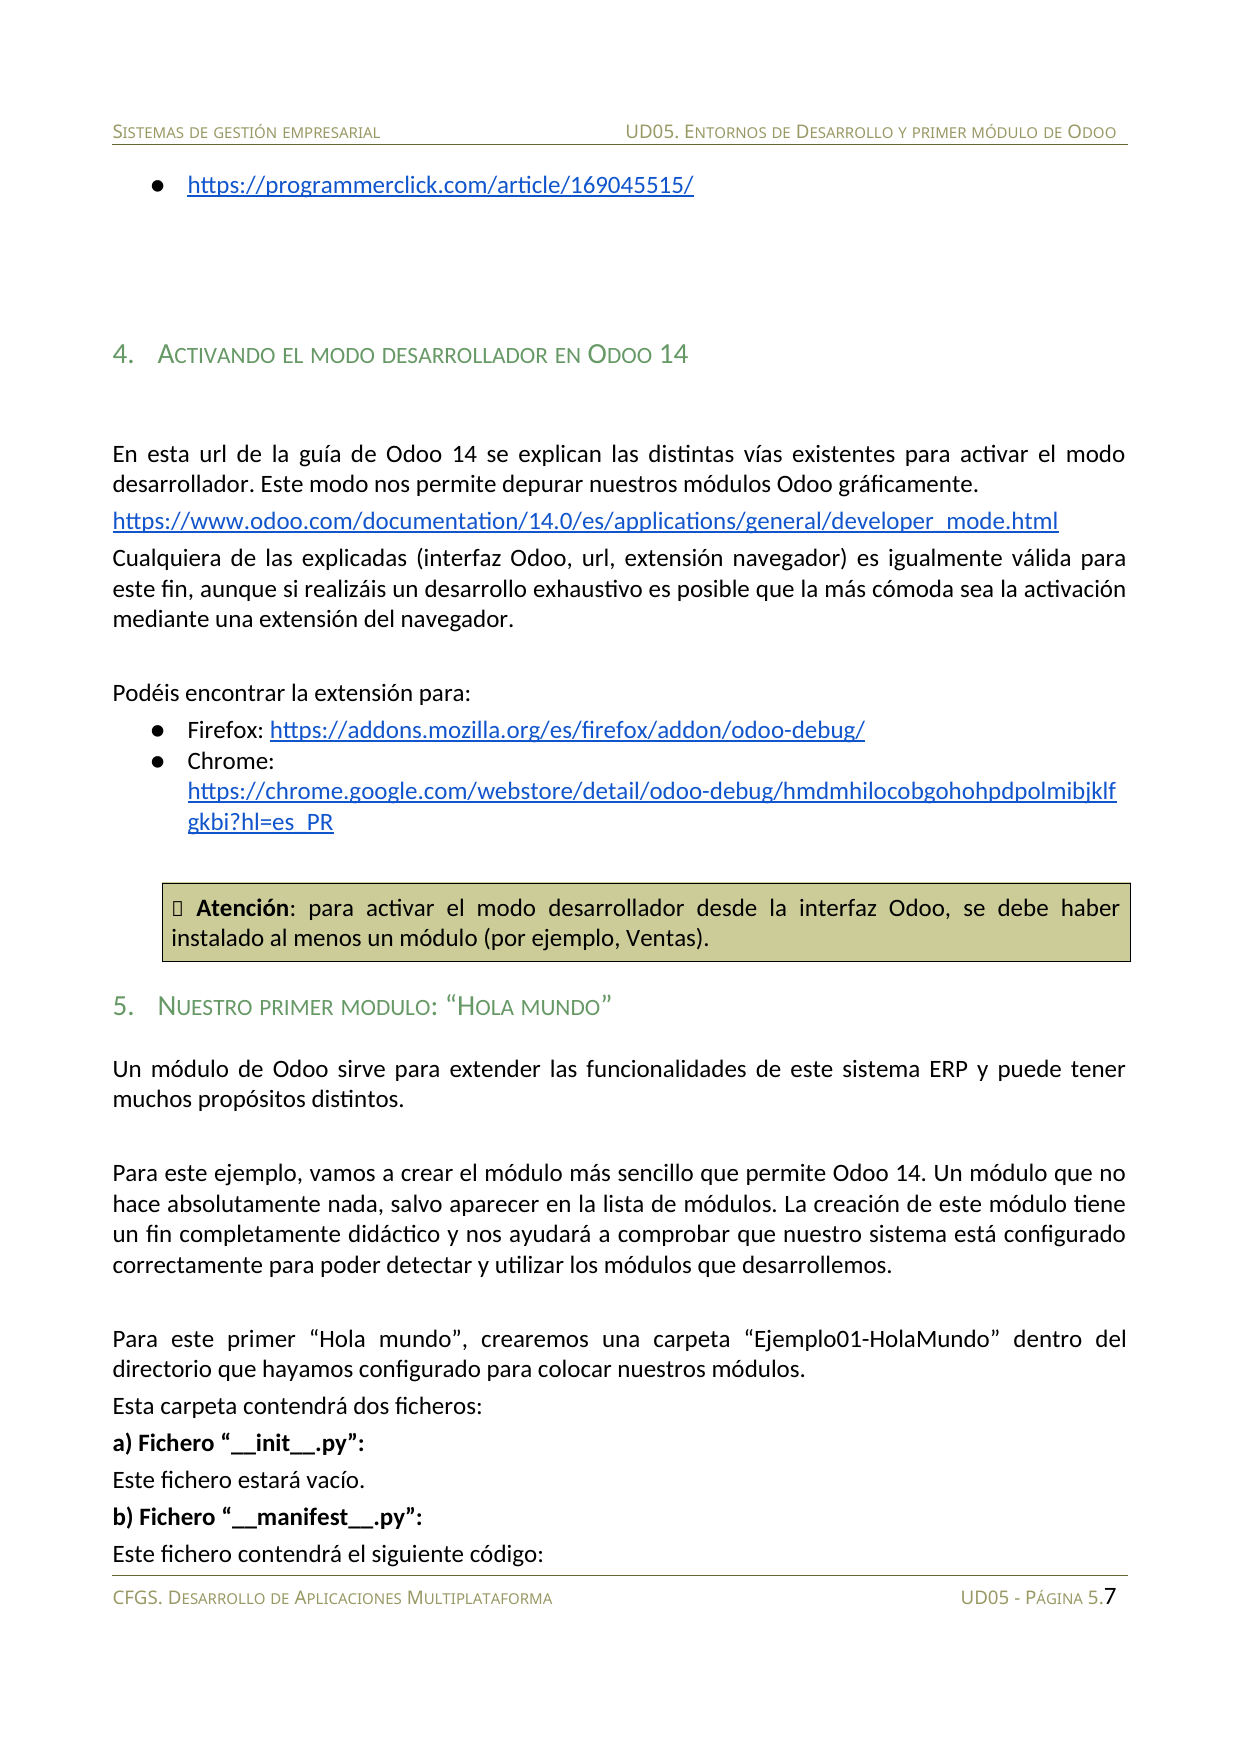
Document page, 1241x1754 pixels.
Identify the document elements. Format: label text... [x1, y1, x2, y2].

text Un módulo de Odoo sirve para extender las funcionalidades de este sistema ERP y puede tener muchos propósitos distintos. [112, 1053, 1128, 1114]
list Firefox: https://addons.mozilla.org/es/firefox/addon/odoo-debug/ [150, 714, 1128, 745]
text Este fichero estará vacío. [112, 1464, 1128, 1495]
text Esta carpeta contendrá dos ficheros: [112, 1390, 1128, 1421]
text https://www.odoo.com/documentation/14.0/es/applications/general/developer_mode.html [112, 506, 1128, 536]
text b) Fichero “__manifest__.py”: [112, 1501, 1128, 1532]
text Para este ejemplo, vamos a crear el módulo más sencillo que permite Odoo 14. Un módulo que no hace absolutamente nada, salvo aparecer en la lista de módulos. La creación de este módulo tiene un fin completamente didáctico y nos ayudará a comprobar que nuestro sistema está configurado correctamente para poder detectar y utilizar los módulos que desarrollemos. [112, 1157, 1128, 1279]
text Este fichero contendrá el siguiente código: [112, 1538, 1128, 1569]
text Podéis encontrar la extensión para: [112, 677, 1128, 708]
text Para este primer “Hola mundo”, crearemos una carpeta “Ejemplo01-HolaMundo” dentro del directorio que hayamos configurado para colocar nuestros módulos. [112, 1323, 1128, 1384]
list Chrome: https://chrome.google.com/webstore/detail/odoo-debug/hmdmhilocobgohohpdpolmibjklfgkbi?hl=es_PR [150, 745, 1128, 837]
text En esta url de la guía de Odoo 14 se explican las distintas vías existentes para activar el modo desarrollador. Este modo nos permite depurar nuestros módulos Odoo gráficamente. [112, 438, 1128, 499]
text ❕ Atención: para activar el modo desarrollador desde la interfaz Odoo, se debe haber instalado al menos un módulo (por ejemplo, Ventas). [163, 884, 1130, 961]
subtitle Nuestro primer modulo: “Hola mundo” [112, 987, 1128, 1023]
subtitle Activando el modo desarrollador en Odoo 14 [112, 335, 1128, 371]
list https://programmerclick.com/article/169045515/ [150, 169, 1128, 199]
text a) Fichero “__init__.py”: [112, 1427, 1128, 1458]
text Cualquiera de las explicadas (interfaz Odoo, url, extensión navegador) es igualmente válida para este fin, aunque si realizáis un desarrollo exhaustivo es posible que la más cómoda sea la activación mediante una extensión del navegador. [112, 542, 1128, 634]
